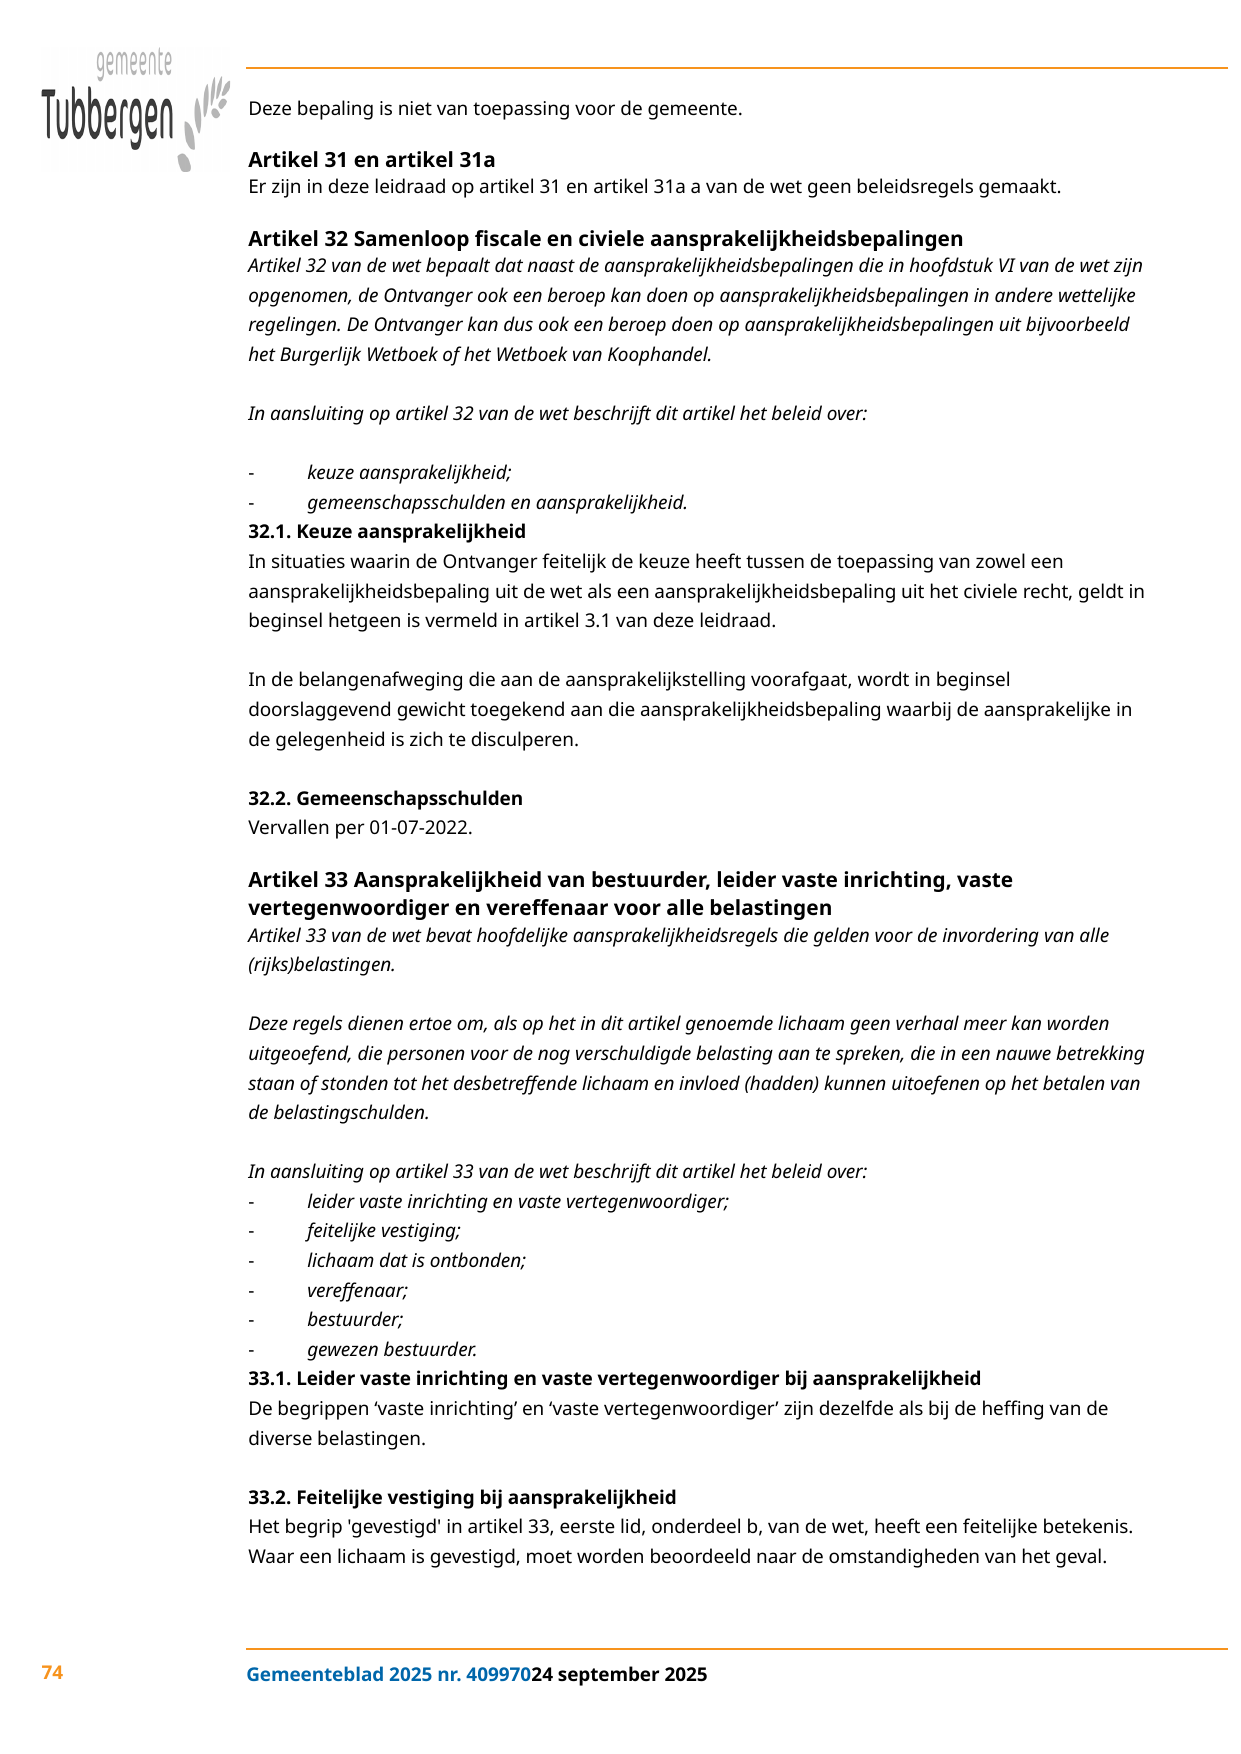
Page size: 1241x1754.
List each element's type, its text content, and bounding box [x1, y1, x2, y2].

text In situaties waarin de Ontvanger feitelijk de keuze heeft tussen de toepassing van zowel een aansprakelijkheidsbepaling uit de wet als een aansprakelijkheidsbepaling uit het civiele recht, geldt in beginsel hetgeen is vermeld in artikel 3.1 van deze leidraad. [248, 548, 1152, 633]
picture [41, 47, 231, 172]
text Artikel 33 van de wet bevat hoofdelijke aansprakelijkheidsregels die gelden voor de invordering van alle (rijks)belastingen. [248, 922, 1152, 977]
list lichaam dat is ontbonden; [248, 1247, 1152, 1273]
list bestuurder; [248, 1306, 1152, 1332]
text 33.1. Leider vaste inrichting en vaste vertegenwoordiger bij aansprakelijkheid [248, 1366, 1152, 1391]
text 32.2. Gemeenschapsschulden [248, 785, 1152, 811]
list feitelijke vestiging; [248, 1218, 1152, 1243]
list leider vaste inrichting en vaste vertegenwoordiger; [248, 1188, 1152, 1214]
text In aansluiting op artikel 32 van de wet beschrijft dit artikel het beleid over: [248, 400, 1152, 426]
list gemeenschapsschulden en aansprakelijkheid. [248, 489, 1152, 515]
text Deze bepaling is niet van toepassing voor de gemeente. [248, 95, 1152, 121]
text Vervallen per 01-07-2022. [248, 814, 1152, 840]
text Artikel 33 Aansprakelijkheid van bestuurder, leider vaste inrichting, vaste vertegenwoordiger en vereffenaar voor alle belastingen [248, 865, 1152, 922]
text Artikel 32 van de wet bepaalt dat naast de aansprakelijkheidsbepalingen die in hoofdstuk VI van de wet zijn opgenomen, de Ontvanger ook een beroep kan doen op aansprakelijkheidsbepalingen in andere wettelijke regelingen. De Ontvanger kan dus ook een beroep doen op aansprakelijkheidsbepalingen uit bijvoorbeeld het Burgerlijk Wetboek of het Wetboek van Koophandel. [248, 252, 1152, 367]
text Artikel 31 en artikel 31a [248, 145, 1152, 174]
text In aansluiting op artikel 33 van de wet beschrijft dit artikel het beleid over: [248, 1158, 1152, 1184]
text De begrippen ‘vaste inrichting’ en ‘vaste vertegenwoordiger’ zijn dezelfde als bij de heffing van de diverse belastingen. [248, 1395, 1152, 1451]
list vereffenaar; [248, 1277, 1152, 1303]
text Het begrip 'gevestigd' in artikel 33, eerste lid, onderdeel b, van de wet, heeft een feitelijke betekenis. Waar een lichaam is gevestigd, moet worden beoordeeld naar de omstandigheden van het geval. [248, 1513, 1152, 1569]
text 33.2. Feitelijke vestiging bij aansprakelijkheid [248, 1484, 1152, 1510]
text Deze regels dienen ertoe om, als op het in dit artikel genoemde lichaam geen verhaal meer kan worden uitgeoefend, die personen voor de nog verschuldigde belasting aan te spreken, die in een nauwe betrekking staan of stonden tot het desbetreffende lichaam en invloed (hadden) kunnen uitoefenen op het betalen van de belastingschulden. [248, 1011, 1152, 1125]
text Er zijn in deze leidraad op artikel 31 en artikel 31a a van de wet geen beleidsregels gemaakt. [248, 174, 1152, 199]
text Artikel 32 Samenloop fiscale en civiele aansprakelijkheidsbepalingen [248, 224, 1152, 252]
list keuze aansprakelijkheid; [248, 459, 1152, 485]
text In de belangenafweging die aan de aansprakelijkstelling voorafgaat, wordt in beginsel doorslaggevend gewicht toegekend aan die aansprakelijkheidsbepaling waarbij de aansprakelijke in de gelegenheid is zich te disculperen. [248, 667, 1152, 752]
text 32.1. Keuze aansprakelijkheid [248, 519, 1152, 544]
list gewezen bestuurder. [248, 1336, 1152, 1362]
